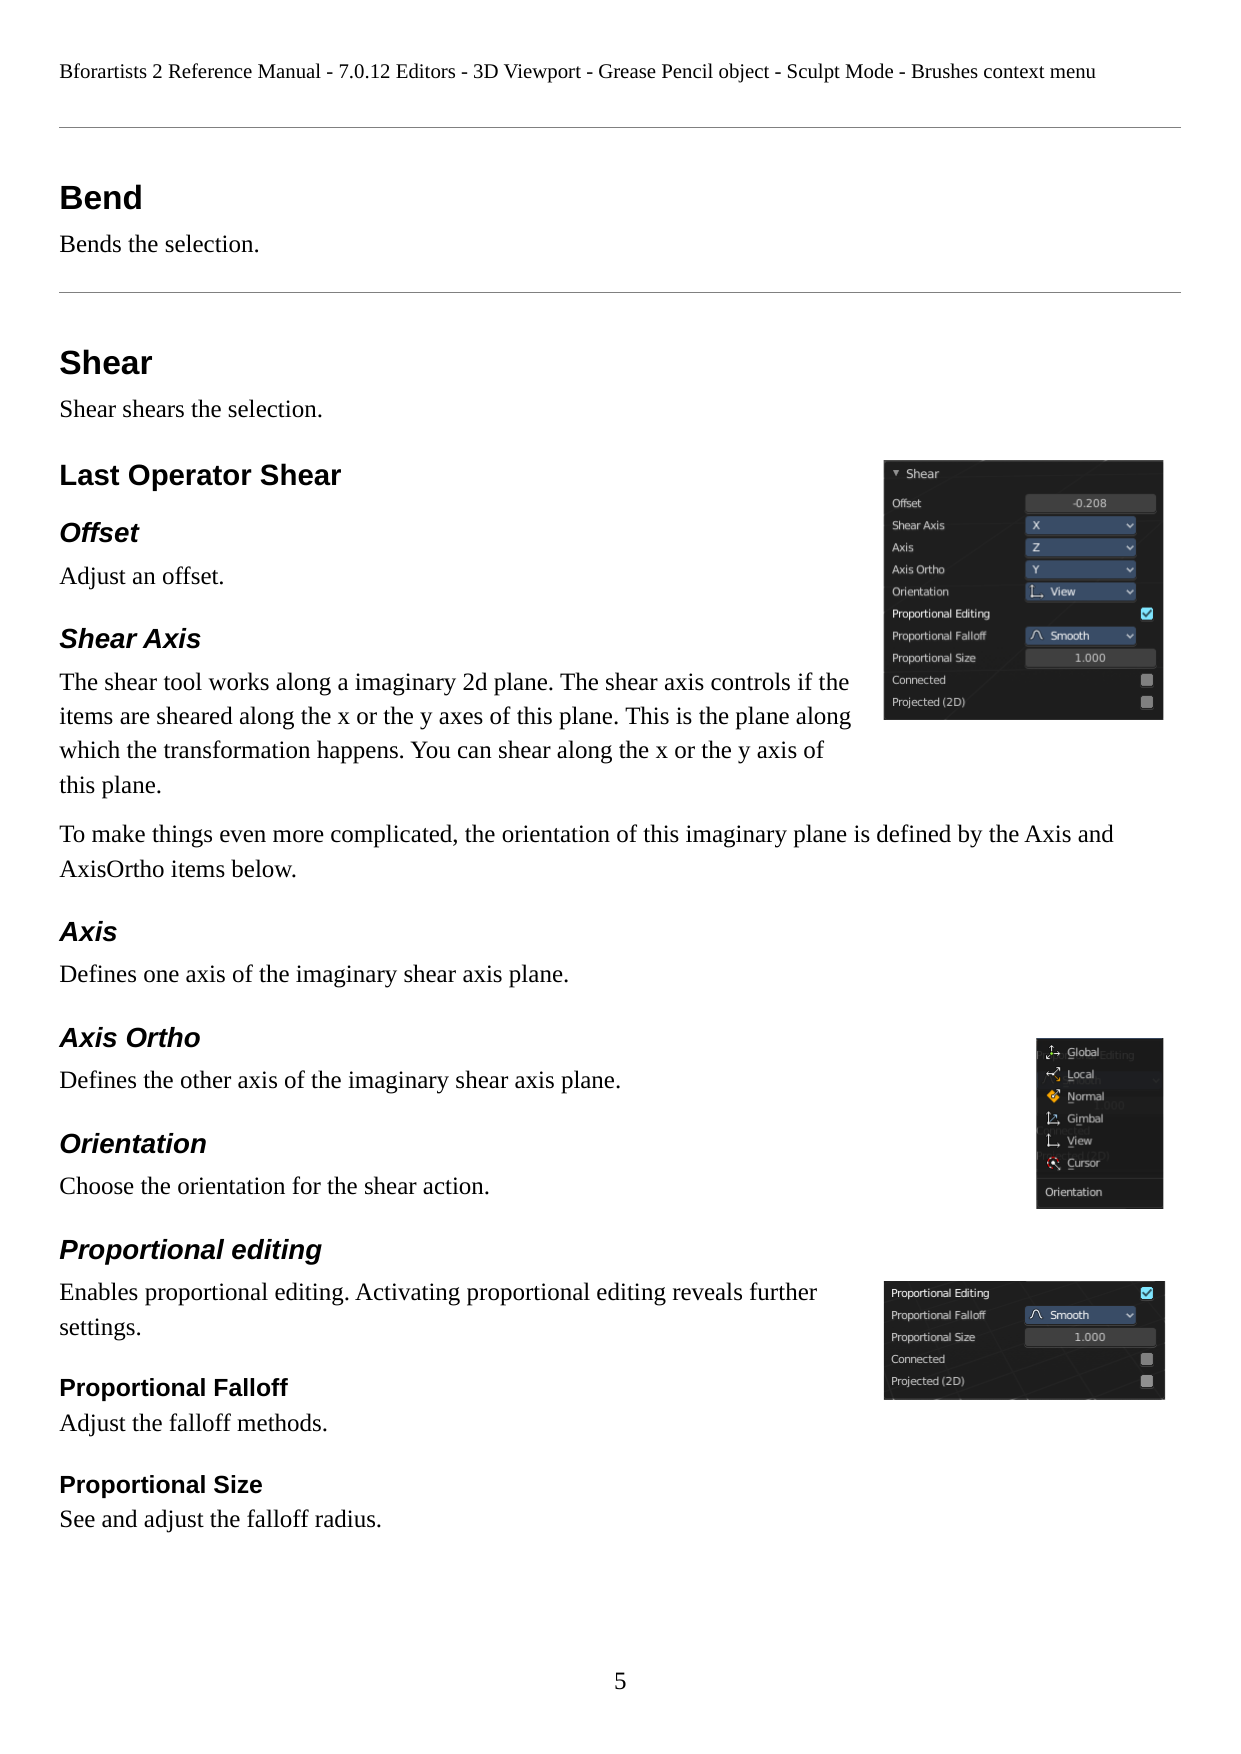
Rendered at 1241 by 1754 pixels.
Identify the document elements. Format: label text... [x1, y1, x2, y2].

picture [883, 1281, 1166, 1400]
text Defines one axis of the imaginary shear axis plane. [59, 959, 1181, 988]
text See and adjust the falloff radius. [59, 1504, 1181, 1533]
subtitle Orientation [59, 1127, 1036, 1159]
text Choose the orientation for the shear action. [59, 1171, 1036, 1200]
subtitle Last Operator Shear [59, 458, 1181, 491]
text Adjust an offset. [59, 561, 883, 589]
subtitle Bend [59, 178, 1181, 216]
text To make things even more complicated, the orientation of this imaginary plane is defined by the Axis and AxisOrtho items below. [59, 819, 1181, 882]
subtitle Shear Axis [59, 622, 883, 654]
subtitle Proportional Size [59, 1470, 1181, 1498]
picture [1036, 1038, 1164, 1209]
subtitle Proportional editing [59, 1233, 1181, 1265]
subtitle [1164, 1127, 1181, 1159]
text [1164, 561, 1181, 589]
text Shear shears the selection. [59, 394, 1181, 423]
text The shear tool works along a imaginary 2d plane. The shear axis controls if the items are sheared along the x or the y axes of this plane. This is the plane along which the transformation happens. You can shear along the x or the y axis of this plane. [59, 667, 1181, 799]
text Defines the other axis of the imaginary shear axis plane. [59, 1066, 1036, 1094]
text Bends the selection. [59, 229, 1181, 257]
subtitle Shear [59, 343, 1181, 381]
text Adjust the falloff methods. [59, 1408, 1181, 1437]
subtitle [1164, 516, 1181, 548]
subtitle Axis [59, 915, 1181, 947]
subtitle Offset [59, 516, 883, 548]
subtitle Axis Ortho [59, 1021, 1181, 1053]
subtitle Proportional Falloff [59, 1373, 1181, 1402]
text Enables proportional editing. Activating proportional editing reveals further settings. [59, 1277, 1181, 1341]
picture [883, 460, 1164, 720]
subtitle [1164, 622, 1181, 654]
